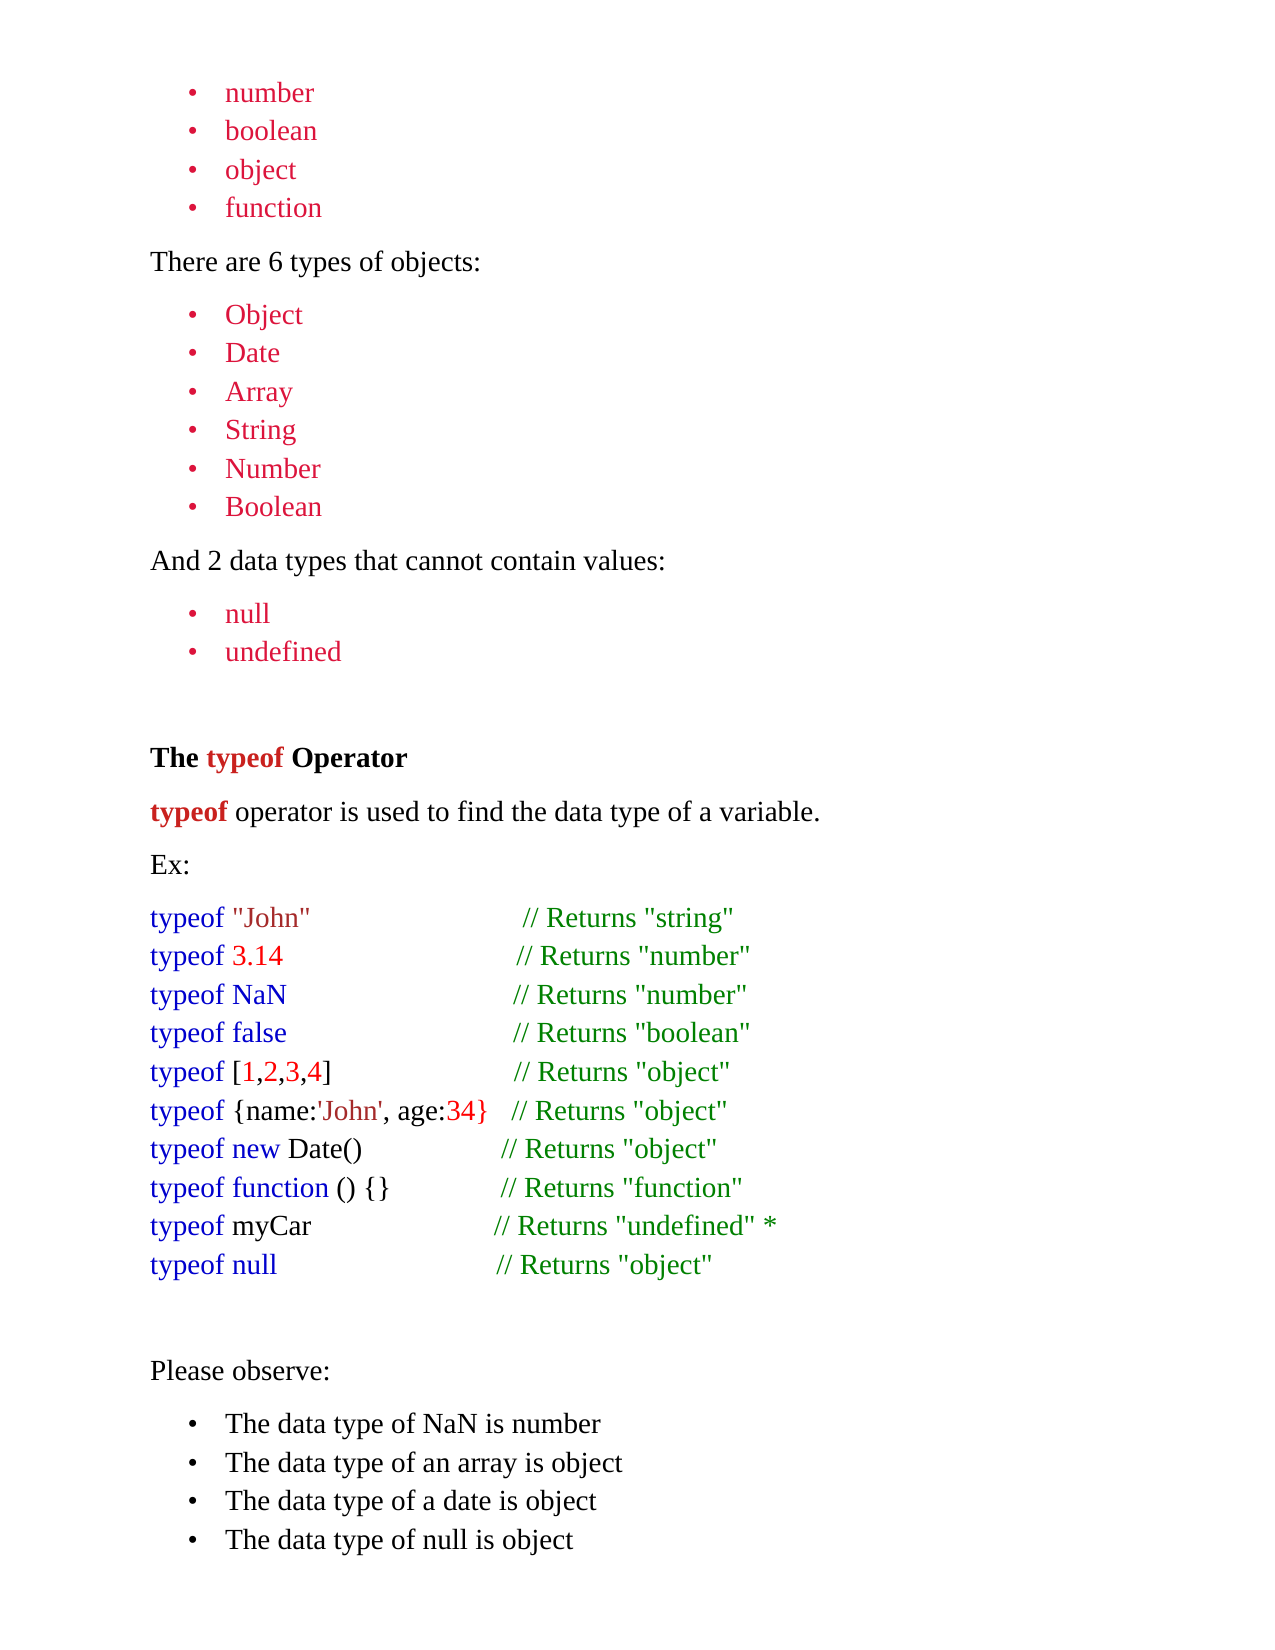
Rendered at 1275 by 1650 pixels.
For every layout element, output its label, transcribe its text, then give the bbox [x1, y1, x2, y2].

list object [187, 152, 1125, 186]
list Boolean [187, 489, 1125, 523]
list Array [187, 374, 1125, 407]
list undefined [187, 634, 1125, 668]
list number [187, 75, 1125, 108]
list String [187, 412, 1125, 446]
list Object [187, 297, 1125, 330]
list The data type of null is object [187, 1522, 1125, 1555]
list null [187, 596, 1125, 629]
text The typeof Operator [150, 741, 1125, 774]
list The data type of a date is object [187, 1483, 1125, 1517]
list boolean [187, 113, 1125, 147]
list The data type of an array is object [187, 1445, 1125, 1478]
text typeof "John" // Returns "string" typeof 3.14 // Returns "number" typeof NaN // Returns "number" typeof false // Returns "boolean" typeof [1,2,3,4] // Returns "object" typeof {name:'John', age:34} // Returns "object" typeof new Date() // Returns "object" typeof function () {} // Returns "function" typeof myCar // Returns "undefined" * typeof null // Returns "object" [150, 900, 1125, 1280]
list Date [187, 335, 1125, 369]
text typeof operator is used to find the data type of a variable. [150, 794, 1125, 827]
list The data type of NaN is number [187, 1406, 1125, 1440]
list function [187, 191, 1125, 224]
text There are 6 types of objects: [150, 244, 1125, 277]
text And 2 data types that cannot contain values: [150, 543, 1125, 576]
list Number [187, 451, 1125, 484]
text Please observe: [150, 1353, 1125, 1387]
text Ex: [150, 847, 1125, 880]
